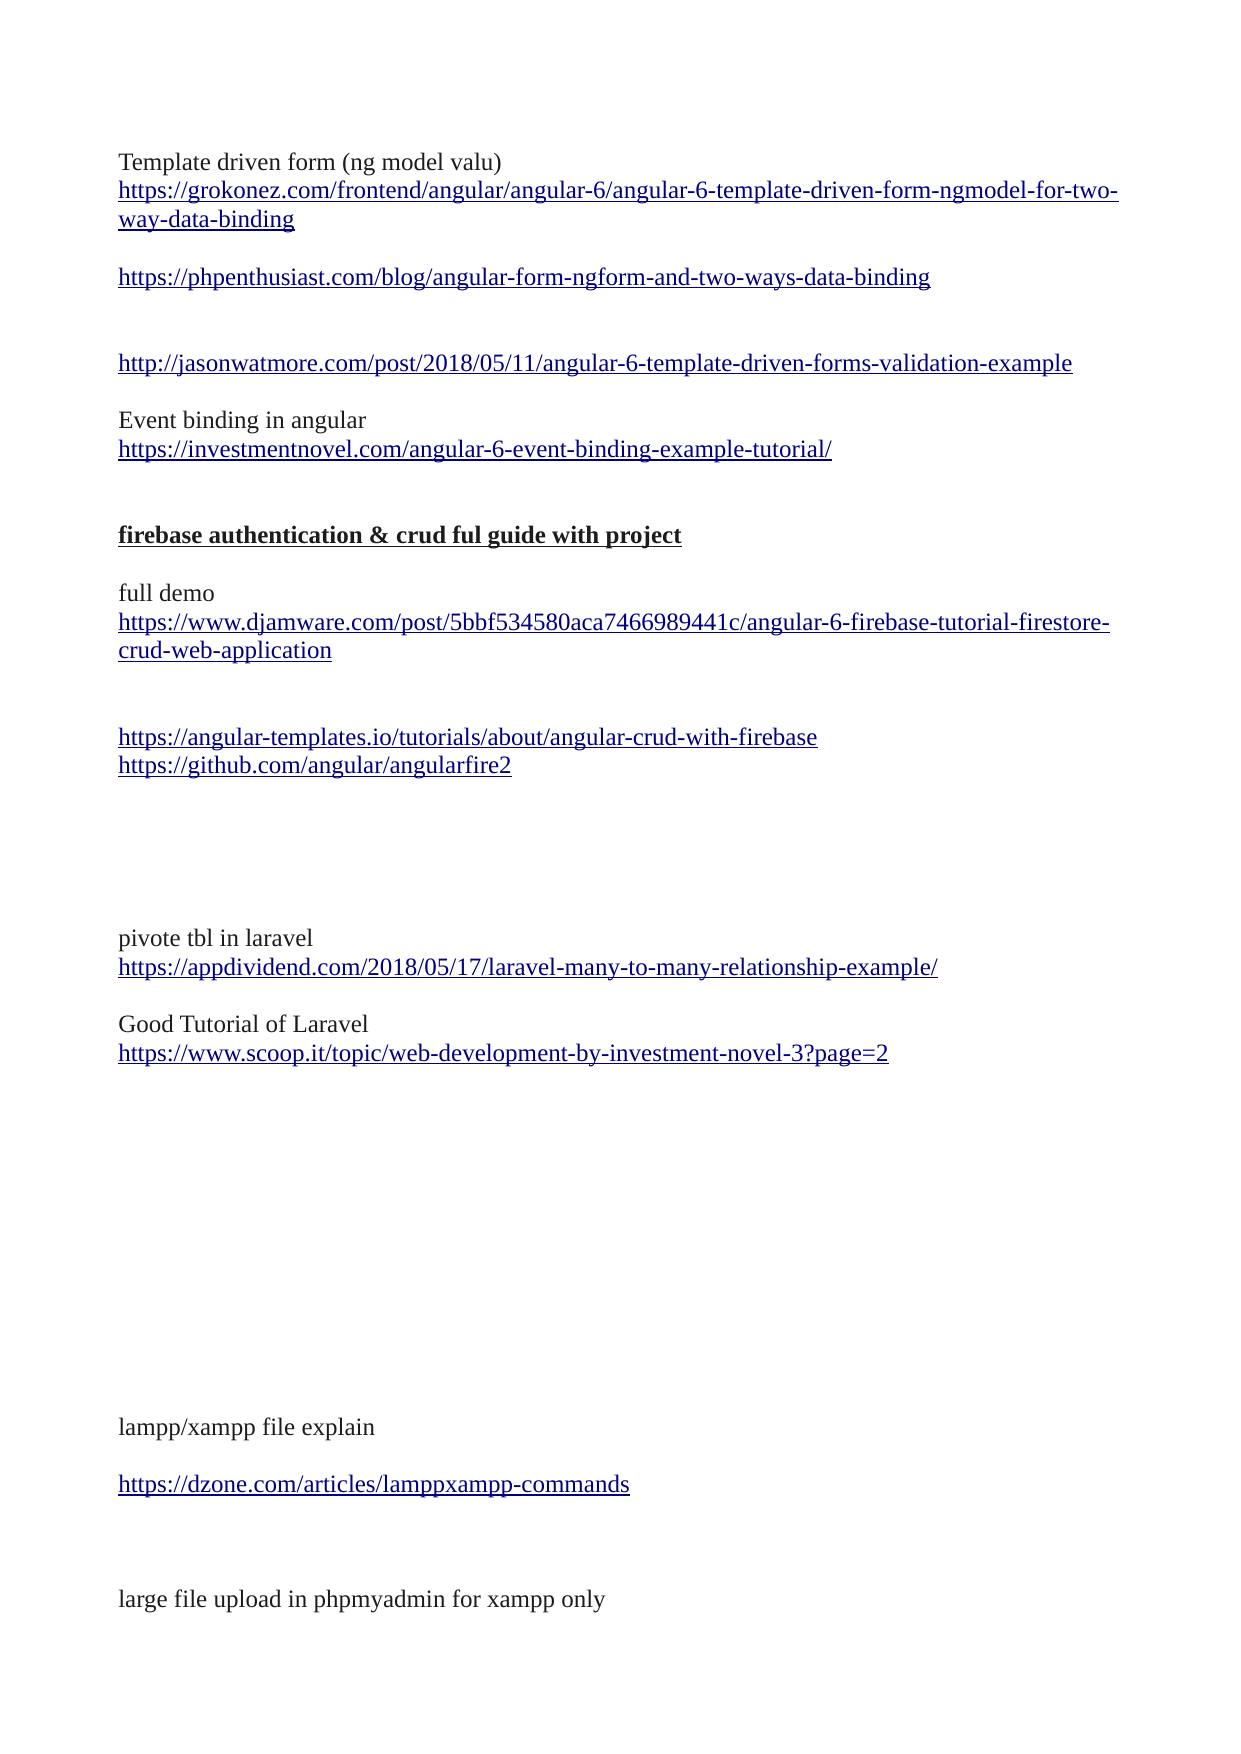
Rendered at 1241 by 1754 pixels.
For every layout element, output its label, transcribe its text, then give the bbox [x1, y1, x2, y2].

text Template driven form (ng model valu) [118, 147, 1122, 176]
text https://angular-templates.io/tutorials/about/angular-crud-with-firebase [118, 722, 1122, 751]
text https://appdividend.com/2018/05/17/laravel-many-to-many-relationship-example/ [118, 952, 1122, 981]
text https://dzone.com/articles/lamppxampp-commands [118, 1469, 1122, 1498]
text Event binding in angular [118, 406, 1122, 434]
text pivote tbl in laravel [118, 923, 1122, 952]
text large file upload in phpmyadmin for xampp only [118, 1584, 1122, 1613]
text firebase authentication & crud ful guide with project [118, 521, 1122, 549]
text https://github.com/angular/angularfire2 [118, 751, 1122, 779]
text Good Tutorial of Laravel [118, 1009, 1122, 1038]
text https://www.djamware.com/post/5bbf534580aca7466989441c/angular-6-firebase-tutorial-firestore-crud-web-application [118, 607, 1122, 664]
text https://phpenthusiast.com/blog/angular-form-ngform-and-two-ways-data-binding [118, 262, 1122, 291]
text https://grokonez.com/frontend/angular/angular-6/angular-6-template-driven-form-ngmodel-for-two-way-data-binding [118, 176, 1122, 233]
text https://investmentnovel.com/angular-6-event-binding-example-tutorial/ [118, 434, 1122, 463]
text full demo [118, 578, 1122, 607]
text https://www.scoop.it/topic/web-development-by-investment-novel-3?page=2 [118, 1038, 1122, 1067]
text http://jasonwatmore.com/post/2018/05/11/angular-6-template-driven-forms-validation-example [118, 348, 1122, 377]
text lampp/xampp file explain [118, 1412, 1122, 1441]
